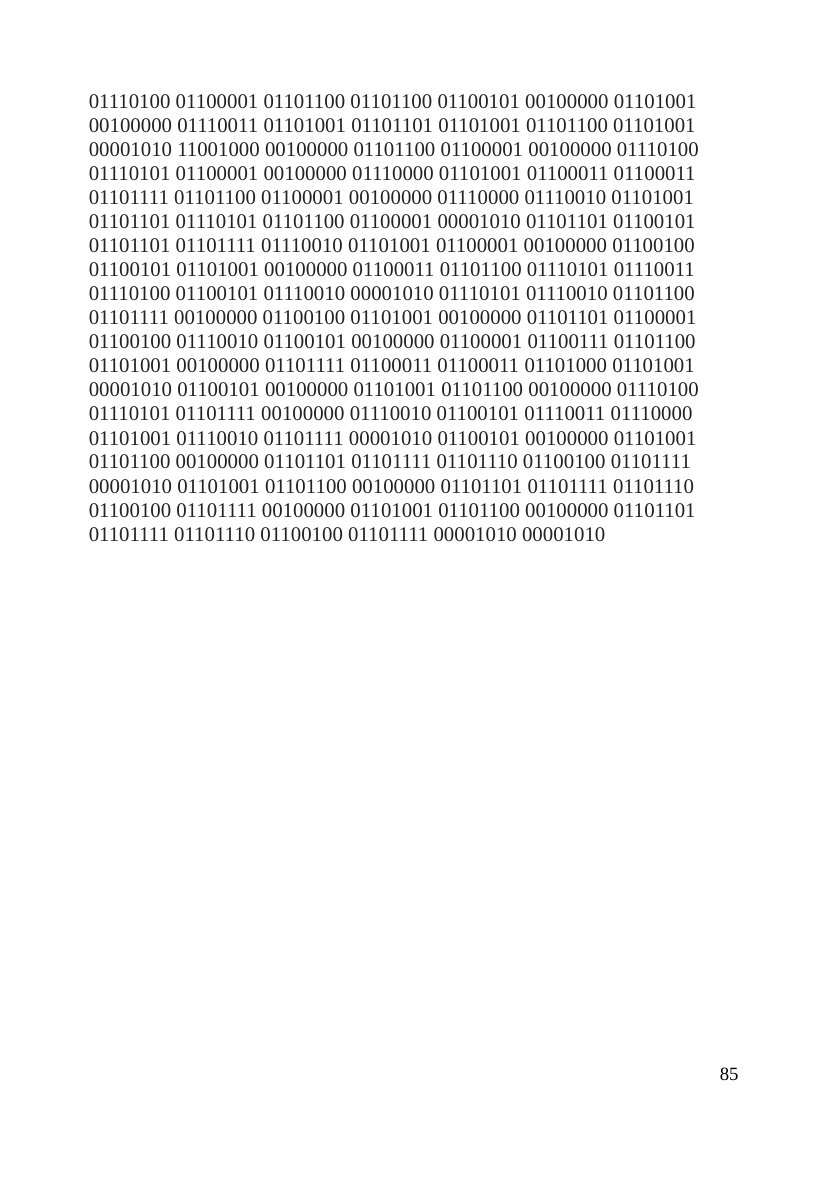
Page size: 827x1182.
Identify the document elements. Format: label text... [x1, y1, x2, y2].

text 01110100 01100001 01101100 01101100 01100101 00100000 01101001 00100000 01110011 01101001 01101101 01101001 01101100 01101001 00001010 11001000 00100000 01101100 01100001 00100000 01110100 01110101 01100001 00100000 01110000 01101001 01100011 01100011 01101111 01101100 01100001 00100000 01110000 01110010 01101001 01101101 01110101 01101100 01100001 00001010 01101101 01100101 01101101 01101111 01110010 01101001 01100001 00100000 01100100 01100101 01101001 00100000 01100011 01101100 01110101 01110011 01110100 01100101 01110010 00001010 01110101 01110010 01101100 01101111 00100000 01100100 01101001 00100000 01101101 01100001 01100100 01110010 01100101 00100000 01100001 01100111 01101100 01101001 00100000 01101111 01100011 01100011 01101000 01101001 00001010 01100101 00100000 01101001 01101100 00100000 01110100 01110101 01101111 00100000 01110010 01100101 01110011 01110000 01101001 01110010 01101111 00001010 01100101 00100000 01101001 01101100 00100000 01101101 01101111 01101110 01100100 01101111 00001010 01101001 01101100 00100000 01101101 01101111 01101110 01100100 01101111 00100000 01101001 01101100 00100000 01101101 01101111 01101110 01100100 01101111 00001010 00001010 [88, 88, 738, 546]
